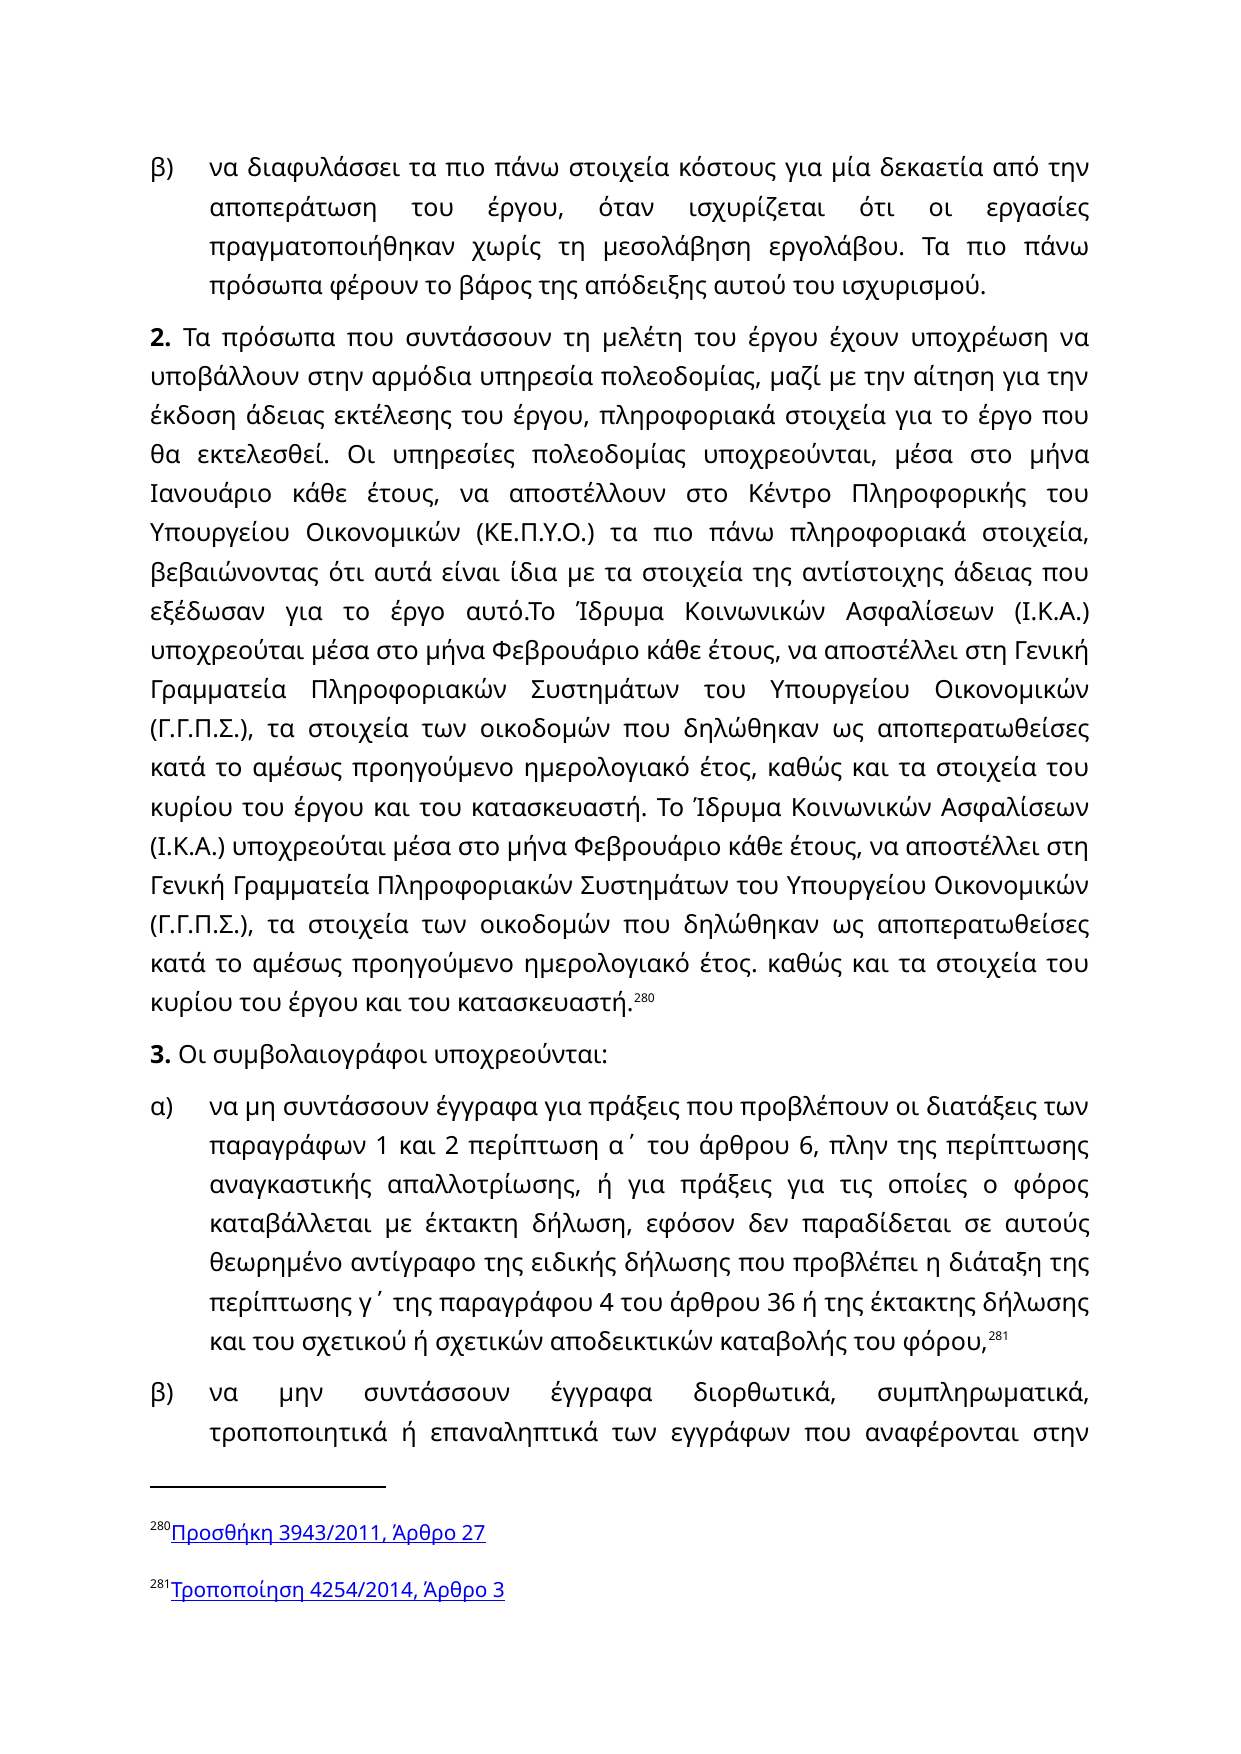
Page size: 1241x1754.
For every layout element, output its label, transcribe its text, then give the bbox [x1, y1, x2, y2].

text Τροποποίηση 4254/2014, Άρθρο 3 [150, 1576, 1090, 1604]
text Προσθήκη 3943/2011, Άρθρο 27 [150, 1518, 1090, 1546]
list β) να μην συντάσσουν έγγραφα διορθωτικά, συμπληρωματικά, τροποποιητικά ή επαναληπτικά των εγγράφων που αναφέρονται στην [150, 1375, 1090, 1448]
text 2. Τα πρόσωπα που συντάσσουν τη μελέτη του έργου έχουν υποχρέωση να υποβάλλουν στην αρμόδια υπηρεσία πολεοδομίας, μαζί με την αίτηση για την έκδοση άδειας εκτέλεσης του έργου, πληροφοριακά στοιχεία για το έργο που θα εκτελεσθεί. Οι υπηρεσίες πολεοδομίας υποχρεούνται, μέσα στο μήνα Ιανουάριο κάθε έτους, να αποστέλλουν στο Κέντρο Πληροφορικής του Υπουργείου Οικονομικών (ΚΕ.Π.Υ.Ο.) τα πιο πάνω πληροφοριακά στοιχεία, βεβαιώνοντας ότι αυτά είναι ίδια με τα στοιχεία της αντίστοιχης άδειας που εξέδωσαν για το έργο αυτό.Το Ίδρυμα Κοινωνικών Ασφαλίσεων (Ι.Κ.Α.) υποχρεούται μέσα στο μήνα Φεβρουάριο κάθε έτους, να αποστέλλει στη Γενική Γραμματεία Πληροφοριακών Συστημάτων του Υπουργείου Οικονομικών (Γ.Γ.Π.Σ.), τα στοιχεία των οικοδομών που δηλώθηκαν ως αποπερατωθείσες κατά το αμέσως προηγούμενο ημερολογιακό έτος, καθώς και τα στοιχεία του κυρίου του έργου και του κατασκευαστή. Το Ίδρυμα Κοινωνικών Ασφαλίσεων (Ι.Κ.Α.) υποχρεούται μέσα στο μήνα Φεβρουάριο κάθε έτους, να αποστέλλει στη Γενική Γραμματεία Πληροφοριακών Συστημάτων του Υπουργείου Οικονομικών (Γ.Γ.Π.Σ.), τα στοιχεία των οικοδομών που δηλώθηκαν ως αποπερατωθείσες κατά το αμέσως προηγούμενο ημερολογιακό έτος. καθώς και τα στοιχεία του κυρίου του έργου και του κατασκευαστή. [150, 319, 1090, 1019]
list α) να μη συντάσσουν έγγραφα για πράξεις που προβλέπουν οι διατάξεις των παραγράφων 1 και 2 περίπτωση α΄ του άρθρου 6, πλην της περίπτωσης αναγκαστικής απαλλοτρίωσης, ή για πράξεις για τις οποίες ο φόρος καταβάλλεται με έκτακτη δήλωση, εφόσον δεν παραδίδεται σε αυτούς θεωρημένο αντίγραφο της ειδικής δήλωσης που προβλέπει η διάταξη της περίπτωσης γ΄ της παραγράφου 4 του άρθρου 36 ή της έκτακτης δήλωσης και του σχετικού ή σχετικών αποδεικτικών καταβολής του φόρου, [150, 1088, 1090, 1357]
text 3. Οι συμβολαιογράφοι υποχρεούνται: [150, 1037, 1090, 1071]
list β) να διαφυλάσσει τα πιο πάνω στοιχεία κόστους για μία δεκαετία από την αποπεράτωση του έργου, όταν ισχυρίζεται ότι οι εργασίες πραγματοποιήθηκαν χωρίς τη μεσολάβηση εργολάβου. Τα πιο πάνω πρόσωπα φέρουν το βάρος της απόδειξης αυτού του ισχυρισμού. [150, 150, 1090, 302]
